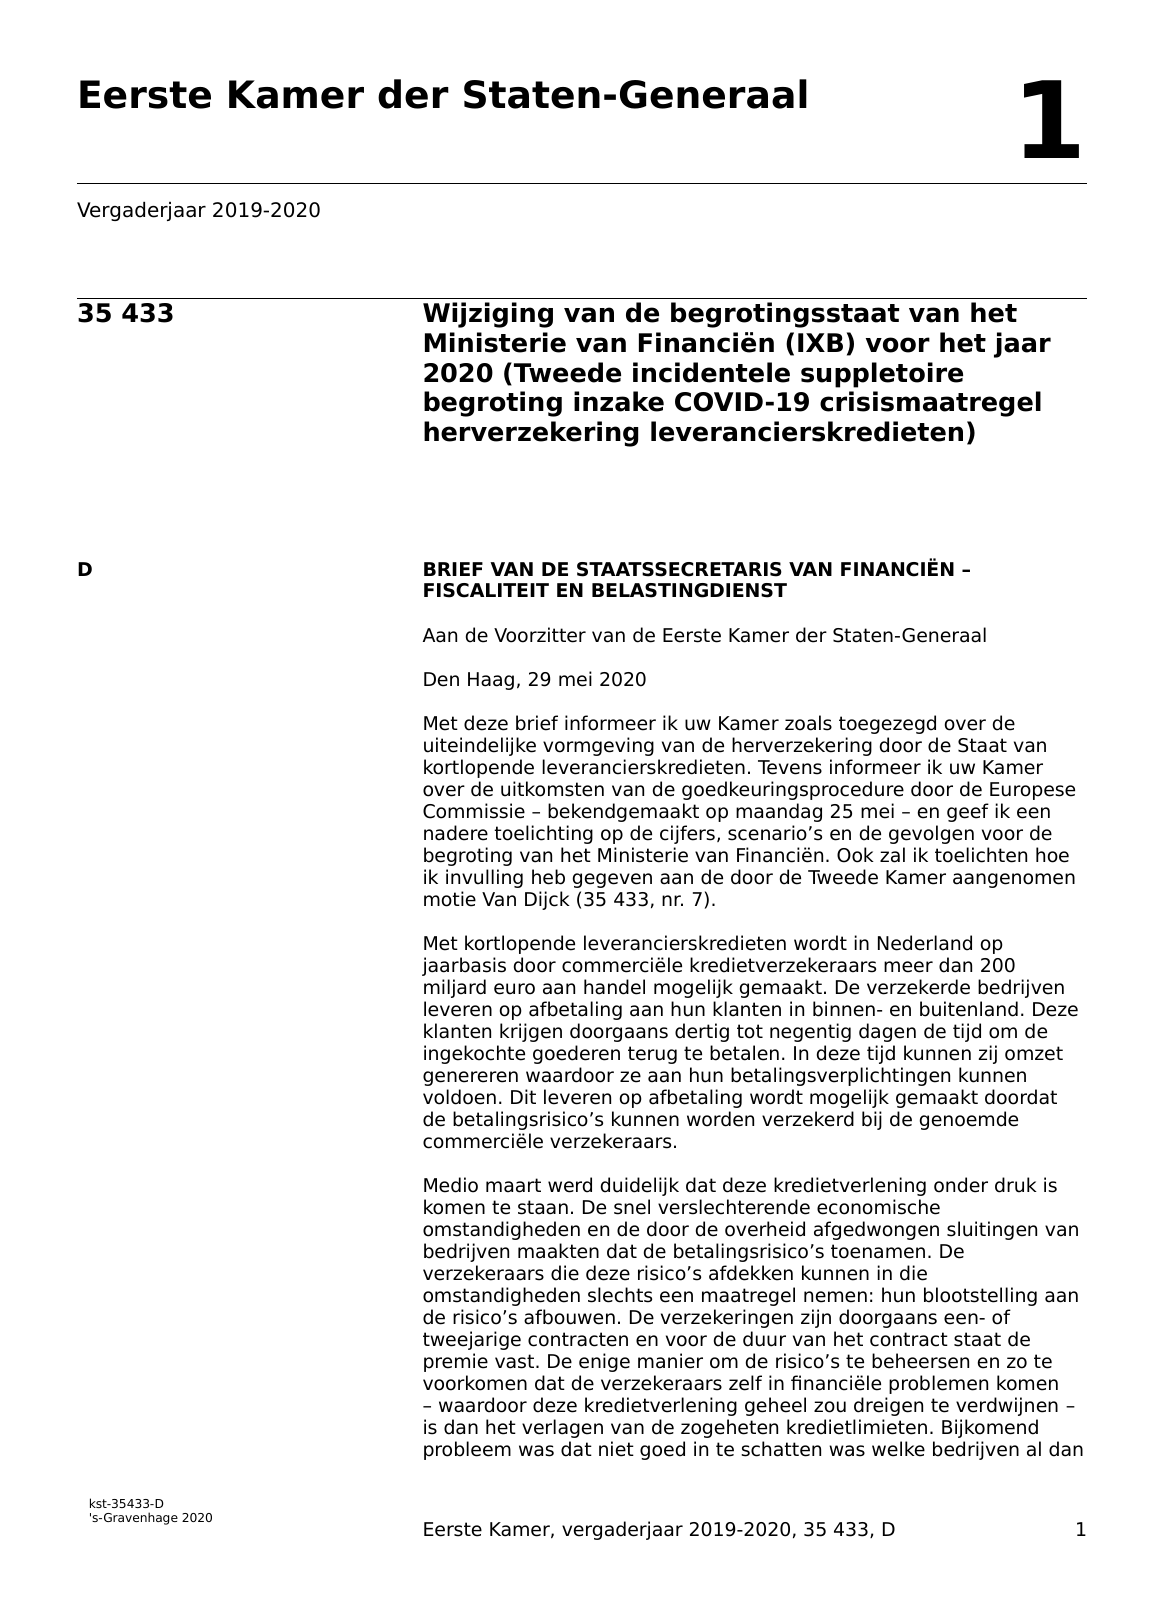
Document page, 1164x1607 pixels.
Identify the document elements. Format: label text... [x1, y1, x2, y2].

text Aan de Voorzitter van de Eerste Kamer der Staten-Generaal [422, 624, 1087, 647]
subtitle 35 433 Wijziging van de begrotingsstaat van het Ministerie van Financiën (IXB) voor het jaar 2020 (Tweede incidentele suppletoire begroting inzake COVID-19 crisismaatregel herverzekering leverancierskredieten) [77, 299, 1087, 447]
text Met deze brief informeer ik uw Kamer zoals toegezegd over de uiteindelijke vormgeving van de herverzekering door de Staat van kortlopende leverancierskredieten. Tevens informeer ik uw Kamer over de uitkomsten van de goedkeuringsprocedure door de Europese Commissie – bekendgemaakt op maandag 25 mei – en geef ik een nadere toelichting op de cijfers, scenario’s en de gevolgen voor de begroting van het Ministerie van Financiën. Ook zal ik toelichten hoe ik invulling heb gegeven aan de door de Tweede Kamer aangenomen motie Van Dijck (35 433, nr. 7). [422, 713, 1087, 911]
text Den Haag, 29 mei 2020 [422, 669, 1087, 691]
subtitle D BRIEF VAN DE STAATSSECRETARIS VAN FINANCIËN – FISCALITEIT EN BELASTINGDIENST [77, 558, 1087, 602]
text kst-35433-D [88, 1497, 323, 1511]
table_cell Vergaderjaar 2019-2020 [77, 184, 1087, 298]
table_header Eerste Kamer der Staten-Generaal [77, 59, 886, 183]
text Met kortlopende leverancierskredieten wordt in Nederland op jaarbasis door commerciële kredietverzekeraars meer dan 200 miljard euro aan handel mogelijk gemaakt. De verzekerde bedrijven leveren op afbetaling aan hun klanten in binnen- en buitenland. Deze klanten krijgen doorgaans dertig tot negentig dagen de tijd om de ingekochte goederen terug te betalen. In deze tijd kunnen zij omzet genereren waardoor ze aan hun betalingsverplichtingen kunnen voldoen. Dit leveren op afbetaling wordt mogelijk gemaakt doordat de betalingsrisico’s kunnen worden verzekerd bij de genoemde commerciële verzekeraars. [422, 933, 1087, 1153]
text Medio maart werd duidelijk dat deze kredietverlening onder druk is komen te staan. De snel verslechterende economische omstandigheden en de door de overheid afgedwongen sluitingen van bedrijven maakten dat de betalingsrisico’s toenamen. De verzekeraars die deze risico’s afdekken kunnen in die omstandigheden slechts een maatregel nemen: hun blootstelling aan de risico’s afbouwen. De verzekeringen zijn doorgaans een- of tweejarige contracten en voor de duur van het contract staat de premie vast. De enige manier om de risico’s te beheersen en zo te voorkomen dat de verzekeraars zelf in financiële problemen komen – waardoor deze kredietverlening geheel zou dreigen te verdwijnen – is dan het verlagen van de zogeheten kredietlimieten. Bijkomend probleem was dat niet goed in te schatten was welke bedrijven al dan [422, 1175, 1087, 1461]
text 's-Gravenhage 2020 [88, 1511, 323, 1525]
table_header 1 [886, 59, 1087, 183]
